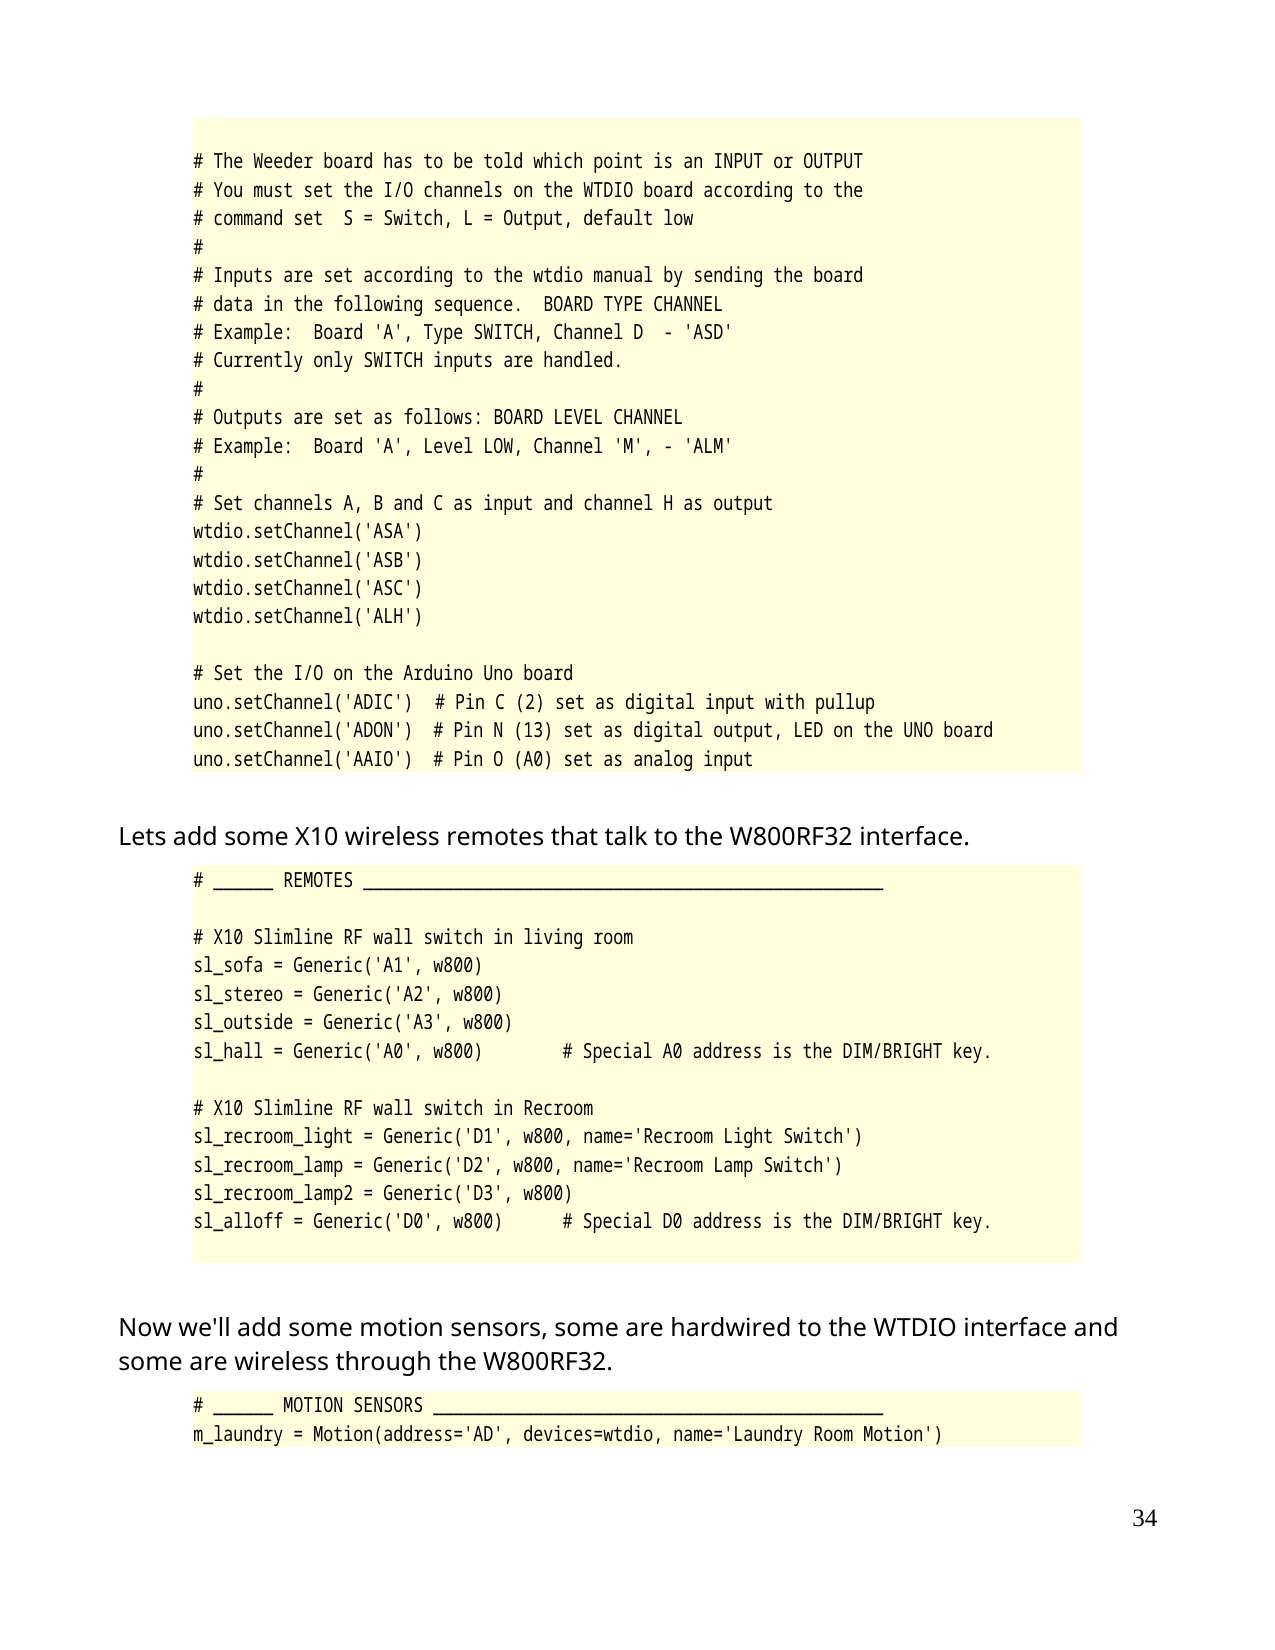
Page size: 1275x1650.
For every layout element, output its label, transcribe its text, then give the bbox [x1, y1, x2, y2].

text m_laundry = Motion(address='AD', devices=wtdio, name='Laundry Room Motion') [193, 1419, 1082, 1447]
text # X10 Slimline RF wall switch in Recroom [193, 1093, 1082, 1121]
text uno.setChannel('ADIC') # Pin C (2) set as digital input with pullup [193, 687, 1082, 715]
text sl_sofa = Generic('A1', w800) [193, 951, 1082, 979]
text # command set S = Switch, L = Output, default low [193, 203, 1082, 232]
text # [193, 232, 1082, 260]
text sl_alloff = Generic('D0', w800) # Special D0 address is the DIM/BRIGHT key. [193, 1207, 1082, 1235]
text wtdio.setChannel('ASC') [193, 573, 1082, 602]
text # data in the following sequence. BOARD TYPE CHANNEL [193, 289, 1082, 317]
text sl_recroom_lamp = Generic('D2', w800, name='Recroom Lamp Switch') [193, 1150, 1082, 1178]
text Lets add some X10 wireless remotes that talk to the W800RF32 interface. [118, 819, 1157, 853]
text # [193, 374, 1082, 402]
text uno.setChannel('ADON') # Pin N (13) set as digital output, LED on the UNO board [193, 715, 1082, 744]
text # ______ MOTION SENSORS _____________________________________________ [193, 1391, 1082, 1419]
text sl_outside = Generic('A3', w800) [193, 1007, 1082, 1036]
text wtdio.setChannel('ALH') [193, 602, 1082, 630]
text sl_recroom_light = Generic('D1', w800, name='Recroom Light Switch') [193, 1121, 1082, 1150]
text sl_recroom_lamp2 = Generic('D3', w800) [193, 1178, 1082, 1207]
text Now we'll add some motion sensors, some are hardwired to the WTDIO interface and some are wireless through the W800RF32. [118, 1310, 1157, 1378]
text # Set channels A, B and C as input and channel H as output [193, 488, 1082, 516]
text # Outputs are set as follows: BOARD LEVEL CHANNEL [193, 402, 1082, 431]
text wtdio.setChannel('ASB') [193, 545, 1082, 573]
text # Set the I/O on the Arduino Uno board [193, 658, 1082, 687]
text # Example: Board 'A', Level LOW, Channel 'M', - 'ALM' [193, 431, 1082, 459]
text # Example: Board 'A', Type SWITCH, Channel D - 'ASD' [193, 317, 1082, 346]
text uno.setChannel('AAIO') # Pin O (A0) set as analog input [193, 744, 1082, 772]
text # [193, 459, 1082, 488]
text # X10 Slimline RF wall switch in living room [193, 922, 1082, 951]
text sl_stereo = Generic('A2', w800) [193, 979, 1082, 1007]
text # ______ REMOTES ____________________________________________________ [193, 865, 1082, 894]
text # Currently only SWITCH inputs are handled. [193, 346, 1082, 374]
text sl_hall = Generic('A0', w800) # Special A0 address is the DIM/BRIGHT key. [193, 1036, 1082, 1064]
text # The Weeder board has to be told which point is an INPUT or OUTPUT [193, 147, 1082, 175]
text # You must set the I/O channels on the WTDIO board according to the [193, 175, 1082, 203]
text # Inputs are set according to the wtdio manual by sending the board [193, 260, 1082, 289]
text wtdio.setChannel('ASA') [193, 516, 1082, 545]
